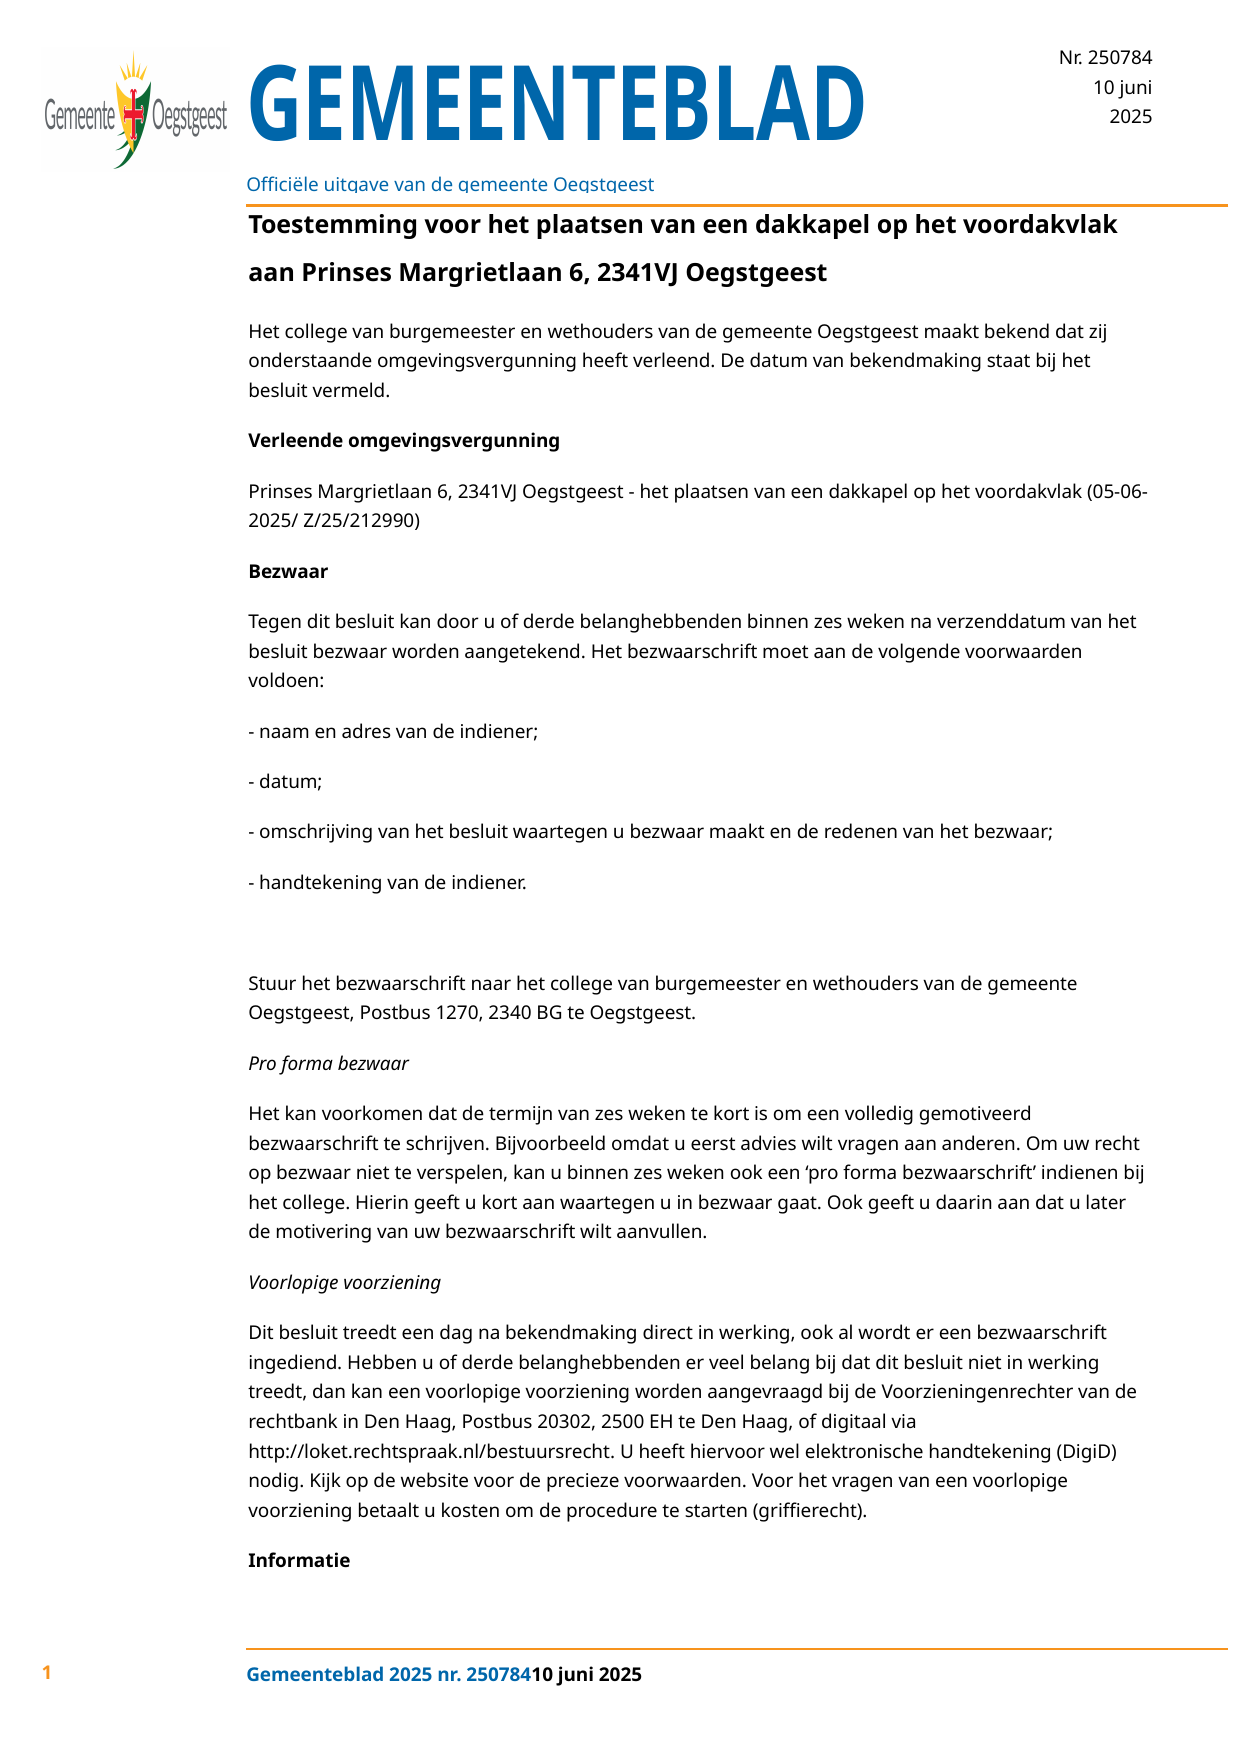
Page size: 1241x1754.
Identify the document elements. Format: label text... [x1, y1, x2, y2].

text - datum; [248, 768, 1152, 794]
text Prinses Margrietlaan 6, 2341VJ Oegstgeest - het plaatsen van een dakkapel op het voordakvlak (05-06-2025/ Z/25/212990) [248, 478, 1152, 533]
text Voorlopige voorziening [248, 1269, 1152, 1295]
text Tegen dit besluit kan door u of derde belanghebbenden binnen zes weken na verzenddatum van het besluit bezwaar worden aangetekend. Het bezwaarschrift moet aan de volgende voorwaarden voldoen: [248, 608, 1152, 693]
picture [41, 47, 231, 172]
text Toestemming voor het plaatsen van een dakkapel op het voordakvlak aan Prinses Margrietlaan 6, 2341VJ Oegstgeest [248, 207, 1152, 288]
text Het kan voorkomen dat de termijn van zes weken te kort is om een volledig gemotiveerd bezwaarschrift te schrijven. Bijvoorbeeld omdat u eerst advies wilt vragen aan anderen. Om uw recht op bezwaar niet te verspelen, kan u binnen zes weken ook een ‘pro forma bezwaarschrift’ indienen bij het college. Hierin geeft u kort aan waartegen u in bezwaar gaat. Ook geeft u daarin aan dat u later de motivering van uw bezwaarschrift wilt aanvullen. [248, 1100, 1152, 1244]
text - omschrijving van het besluit waartegen u bezwaar maakt en de redenen van het bezwaar; [248, 819, 1152, 844]
text Bezwaar [248, 558, 1152, 584]
text Het college van burgemeester en wethouders van de gemeente Oegstgeest maakt bekend dat zij onderstaande omgevingsvergunning heeft verleend. De datum van bekendmaking staat bij het besluit vermeld. [248, 318, 1152, 403]
text - handtekening van de indiener. [248, 869, 1152, 895]
text - naam en adres van de indiener; [248, 718, 1152, 744]
text Stuur het bezwaarschrift naar het college van burgemeester en wethouders van de gemeente Oegstgeest, Postbus 1270, 2340 BG te Oegstgeest. [248, 970, 1152, 1025]
text Pro forma bezwaar [248, 1050, 1152, 1076]
text Informatie [248, 1547, 1152, 1573]
text Verleende omgevingsvergunning [248, 427, 1152, 453]
text Dit besluit treedt een dag na bekendmaking direct in werking, ook al wordt er een bezwaarschrift ingediend. Hebben u of derde belanghebbenden er veel belang bij dat dit besluit niet in werking treedt, dan kan een voorlopige voorziening worden aangevraagd bij de Voorzieningenrechter van de rechtbank in Den Haag, Postbus 20302, 2500 EH te Den Haag, of digitaal via http://loket.rechtspraak.nl/bestuursrecht. U heeft hiervoor wel elektronische handtekening (DigiD) nodig. Kijk op de website voor de precieze voorwaarden. Voor het vragen van een voorlopige voorziening betaalt u kosten om de procedure te starten (griffierecht). [248, 1319, 1152, 1523]
